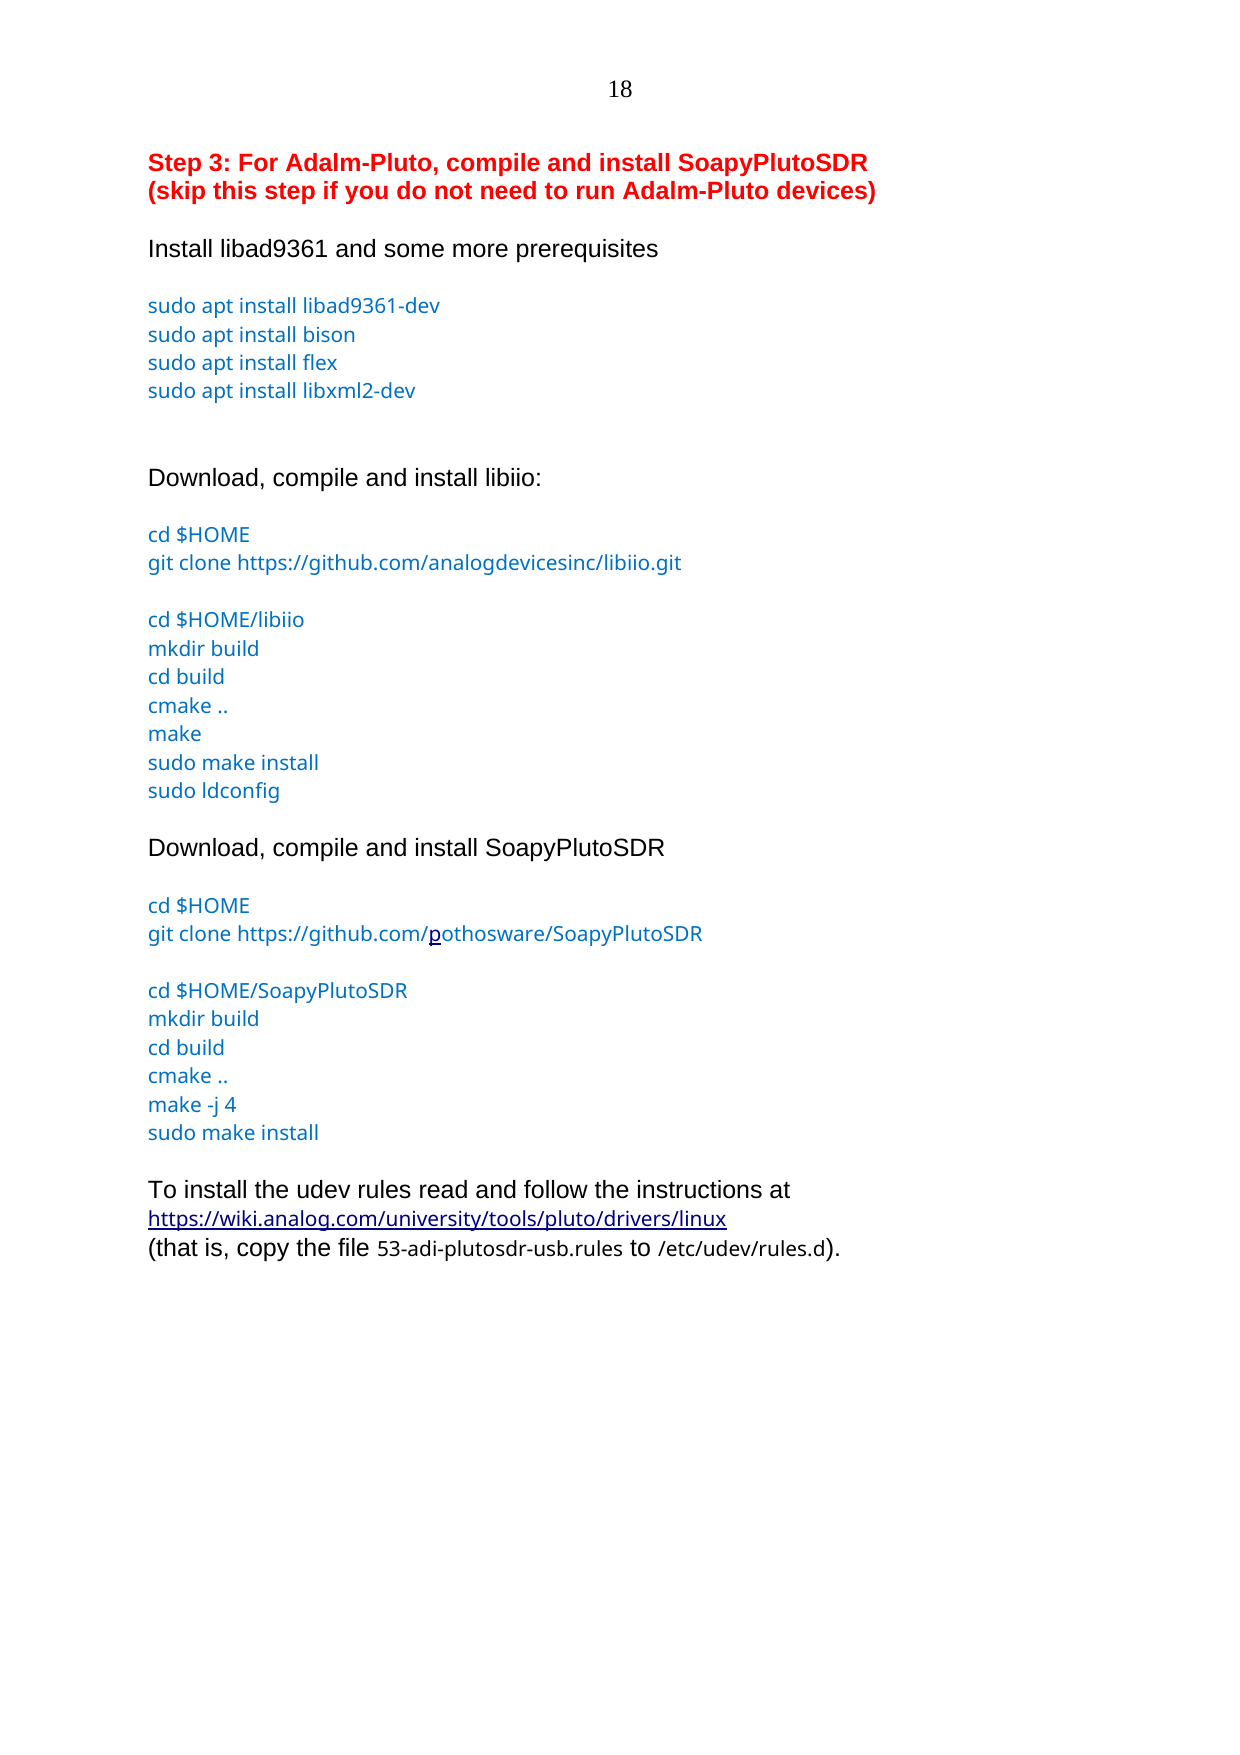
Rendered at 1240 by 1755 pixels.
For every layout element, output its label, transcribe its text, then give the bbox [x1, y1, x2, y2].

text (that is, copy the file 53-adi-plutosdr-usb.rules to /etc/udev/rules.d). [148, 1233, 1092, 1262]
text sudo apt install libxml2-dev [148, 377, 1092, 405]
text cd $HOME/SoapyPlutoSDR [148, 976, 1092, 1004]
text make -j 4 [148, 1090, 1092, 1118]
text sudo apt install flex [148, 348, 1092, 377]
text cd build [148, 1033, 1092, 1061]
text sudo apt install libad9361-dev [148, 291, 1092, 320]
text git clone https://github.com/analogdevicesinc/libiio.git [148, 548, 1092, 577]
text mkdir build [148, 634, 1092, 662]
text cd build [148, 662, 1092, 691]
text cd $HOME [148, 891, 1092, 919]
text sudo apt install bison [148, 320, 1092, 348]
text To install the udev rules read and follow the instructions at https://wiki.analog.com/university/tools/pluto/drivers/linux [148, 1175, 1092, 1233]
text cd $HOME/libiio [148, 605, 1092, 634]
text cmake .. [148, 691, 1092, 719]
text Step 3: For Adalm-Pluto, compile and install SoapyPlutoSDR [148, 148, 1092, 176]
text make [148, 719, 1092, 748]
text sudo make install [148, 748, 1092, 776]
text sudo make install [148, 1118, 1092, 1147]
text (skip this step if you do not need to run Adalm-Pluto devices) [148, 176, 1092, 205]
text cd $HOME [148, 520, 1092, 548]
text sudo ldconfig [148, 776, 1092, 804]
text Download, compile and install SoapyPlutoSDR [148, 833, 1092, 862]
text git clone https://github.com/pothosware/SoapyPlutoSDR [148, 919, 1092, 948]
text cmake .. [148, 1061, 1092, 1090]
text Install libad9361 and some more prerequisites [148, 234, 1092, 263]
text Download, compile and install libiio: [148, 463, 1092, 491]
text mkdir build [148, 1004, 1092, 1033]
